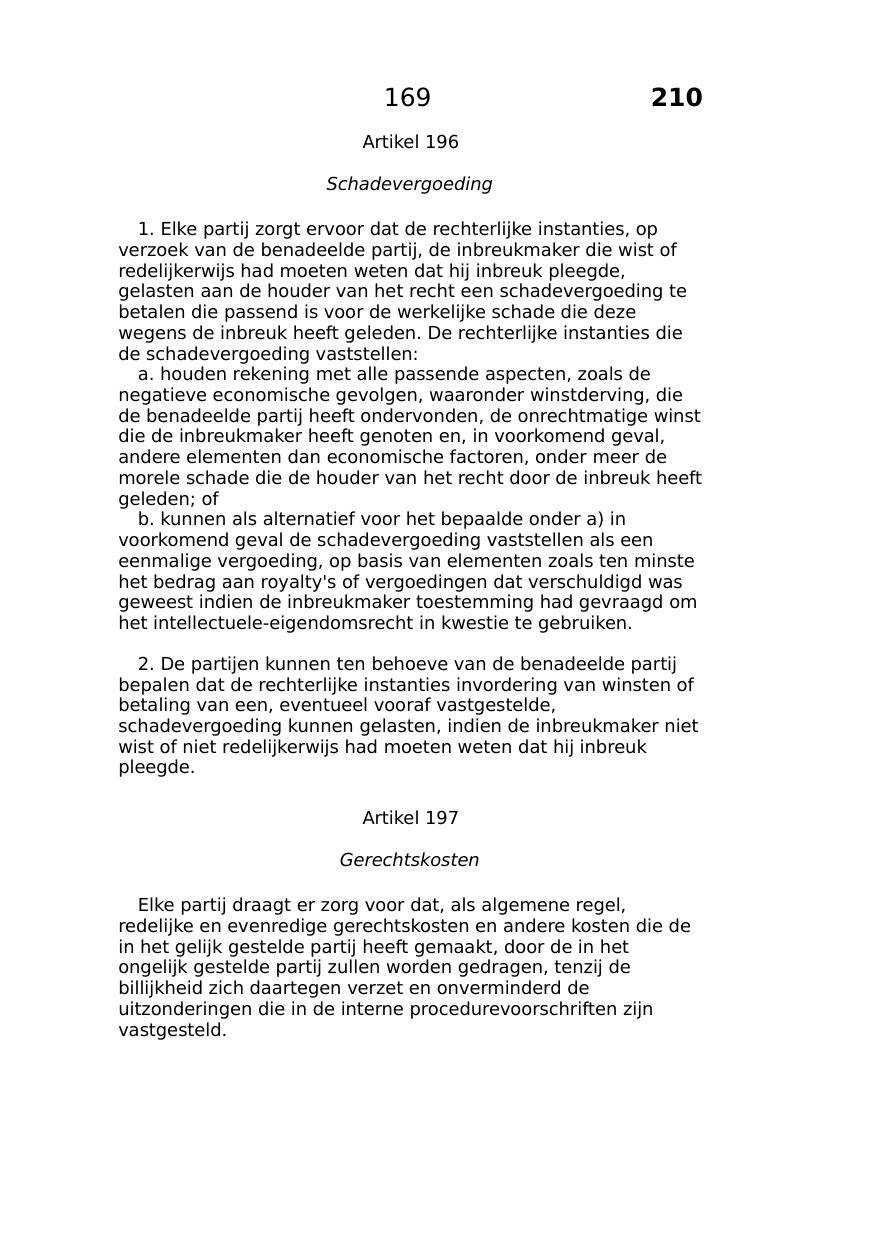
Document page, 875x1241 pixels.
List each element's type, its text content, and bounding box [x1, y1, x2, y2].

text a. houden rekening met alle passende aspecten, zoals de negatieve economische gevolgen, waaronder winstderving, die de benadeelde partij heeft ondervonden, de onrechtmatige winst die de inbreukmaker heeft genoten en, in voorkomend geval, andere elementen dan economische factoren, onder meer de morele schade die de houder van het recht door de inbreuk heeft geleden; of [118, 364, 703, 509]
text 2. De partijen kunnen ten behoeve van de benadeelde partij bepalen dat de rechterlijke instanties invordering van winsten of betaling van een, eventueel vooraf vastgestelde, schadevergoeding kunnen gelasten, indien de inbreukmaker niet wist of niet redelijkerwijs had moeten weten dat hij inbreuk pleegde. [118, 654, 703, 778]
subtitle Artikel 196 Schadevergoeding [118, 132, 703, 194]
text b. kunnen als alternatief voor het bepaalde onder a) in voorkomend geval de schadevergoeding vaststellen als een eenmalige vergoeding, op basis van elementen zoals ten minste het bedrag aan royalty's of vergoedingen dat verschuldigd was geweest indien de inbreukmaker toestemming had gevraagd om het intellectuele-eigendomsrecht in kwestie te gebruiken. [118, 509, 703, 634]
text 1. Elke partij zorgt ervoor dat de rechterlijke instanties, op verzoek van de benadeelde partij, de inbreukmaker die wist of redelijkerwijs had moeten weten dat hij inbreuk pleegde, gelasten aan de houder van het recht een schadevergoeding te betalen die passend is voor de werkelijke schade die deze wegens de inbreuk heeft geleden. De rechterlijke instanties die de schadevergoeding vaststellen: [118, 219, 703, 364]
text Elke partij draagt er zorg voor dat, als algemene regel, redelijke en evenredige gerechtskosten en andere kosten die de in het gelijk gestelde partij heeft gemaakt, door de in het ongelijk gestelde partij zullen worden gedragen, tenzij de billijkheid zich daartegen verzet en onverminderd de uitzonderingen die in de interne procedurevoorschriften zijn vastgesteld. [118, 895, 703, 1040]
subtitle Artikel 197 Gerechtskosten [118, 808, 703, 870]
